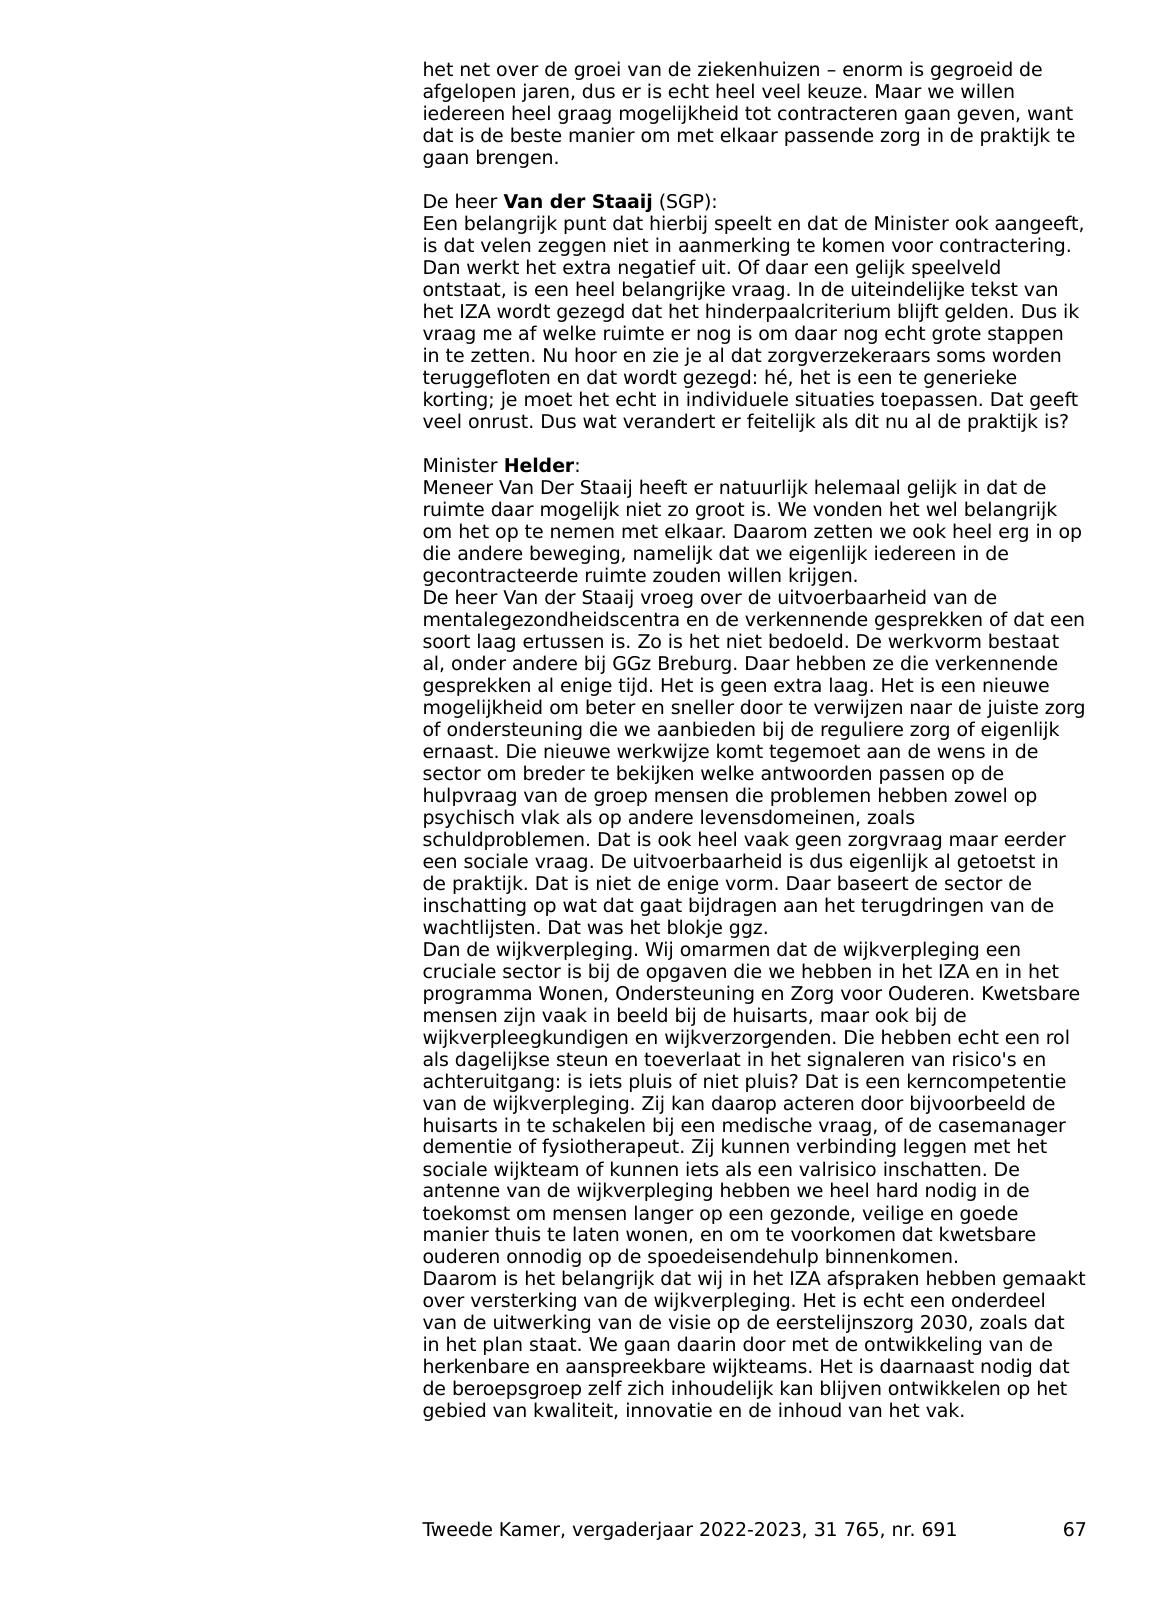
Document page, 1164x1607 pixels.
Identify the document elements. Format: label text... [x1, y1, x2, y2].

text De heer Van der Staaij (SGP): [422, 191, 1087, 213]
text Daarom is het belangrijk dat wij in het IZA afspraken hebben gemaakt over versterking van de wijkverpleging. Het is echt een onderdeel van de uitwerking van de visie op de eerstelijnszorg 2030, zoals dat in het plan staat. We gaan daarin door met de ontwikkeling van de herkenbare en aanspreekbare wijkteams. Het is daarnaast nodig dat de beroepsgroep zelf zich inhoudelijk kan blijven ontwikkelen op het gebied van kwaliteit, innovatie en de inhoud van het vak. [422, 1268, 1087, 1422]
text het net over de groei van de ziekenhuizen – enorm is gegroeid de afgelopen jaren, dus er is echt heel veel keuze. Maar we willen iedereen heel graag mogelijkheid tot contracteren gaan geven, want dat is de beste manier om met elkaar passende zorg in de praktijk te gaan brengen. [422, 59, 1087, 169]
text Minister Helder: [422, 455, 1087, 477]
text Dan de wijkverpleging. Wij omarmen dat de wijkverpleging een cruciale sector is bij de opgaven die we hebben in het IZA en in het programma Wonen, Ondersteuning en Zorg voor Ouderen. Kwetsbare mensen zijn vaak in beeld bij de huisarts, maar ook bij de wijkverpleegkundigen en wijkverzorgenden. Die hebben echt een rol als dagelijkse steun en toeverlaat in het signaleren van risico's en achteruitgang: is iets pluis of niet pluis? Dat is een kerncompetentie van de wijkverpleging. Zij kan daarop acteren door bijvoorbeeld de huisarts in te schakelen bij een medische vraag, of de casemanager dementie of fysiotherapeut. Zij kunnen verbinding leggen met het sociale wijkteam of kunnen iets als een valrisico inschatten. De antenne van de wijkverpleging hebben we heel hard nodig in de toekomst om mensen langer op een gezonde, veilige en goede manier thuis te laten wonen, en om te voorkomen dat kwetsbare ouderen onnodig op de spoedeisendehulp binnenkomen. [422, 939, 1087, 1268]
text De heer Van der Staaij vroeg over de uitvoerbaarheid van de mentalegezondheidscentra en de verkennende gesprekken of dat een soort laag ertussen is. Zo is het niet bedoeld. De werkvorm bestaat al, onder andere bij GGz Breburg. Daar hebben ze die verkennende gesprekken al enige tijd. Het is geen extra laag. Het is een nieuwe mogelijkheid om beter en sneller door te verwijzen naar de juiste zorg of ondersteuning die we aanbieden bij de reguliere zorg of eigenlijk ernaast. Die nieuwe werkwijze komt tegemoet aan de wens in de sector om breder te bekijken welke antwoorden passen op de hulpvraag van de groep mensen die problemen hebben zowel op psychisch vlak als op andere levensdomeinen, zoals schuldproblemen. Dat is ook heel vaak geen zorgvraag maar eerder een sociale vraag. De uitvoerbaarheid is dus eigenlijk al getoetst in de praktijk. Dat is niet de enige vorm. Daar baseert de sector de inschatting op wat dat gaat bijdragen aan het terugdringen van de wachtlijsten. Dat was het blokje ggz. [422, 587, 1087, 939]
text Meneer Van Der Staaij heeft er natuurlijk helemaal gelijk in dat de ruimte daar mogelijk niet zo groot is. We vonden het wel belangrijk om het op te nemen met elkaar. Daarom zetten we ook heel erg in op die andere beweging, namelijk dat we eigenlijk iedereen in de gecontracteerde ruimte zouden willen krijgen. [422, 477, 1087, 587]
text Een belangrijk punt dat hierbij speelt en dat de Minister ook aangeeft, is dat velen zeggen niet in aanmerking te komen voor contractering. Dan werkt het extra negatief uit. Of daar een gelijk speelveld ontstaat, is een heel belangrijke vraag. In de uiteindelijke tekst van het IZA wordt gezegd dat het hinderpaalcriterium blijft gelden. Dus ik vraag me af welke ruimte er nog is om daar nog echt grote stappen in te zetten. Nu hoor en zie je al dat zorgverzekeraars soms worden teruggefloten en dat wordt gezegd: hé, het is een te generieke korting; je moet het echt in individuele situaties toepassen. Dat geeft veel onrust. Dus wat verandert er feitelijk als dit nu al de praktijk is? [422, 213, 1087, 433]
